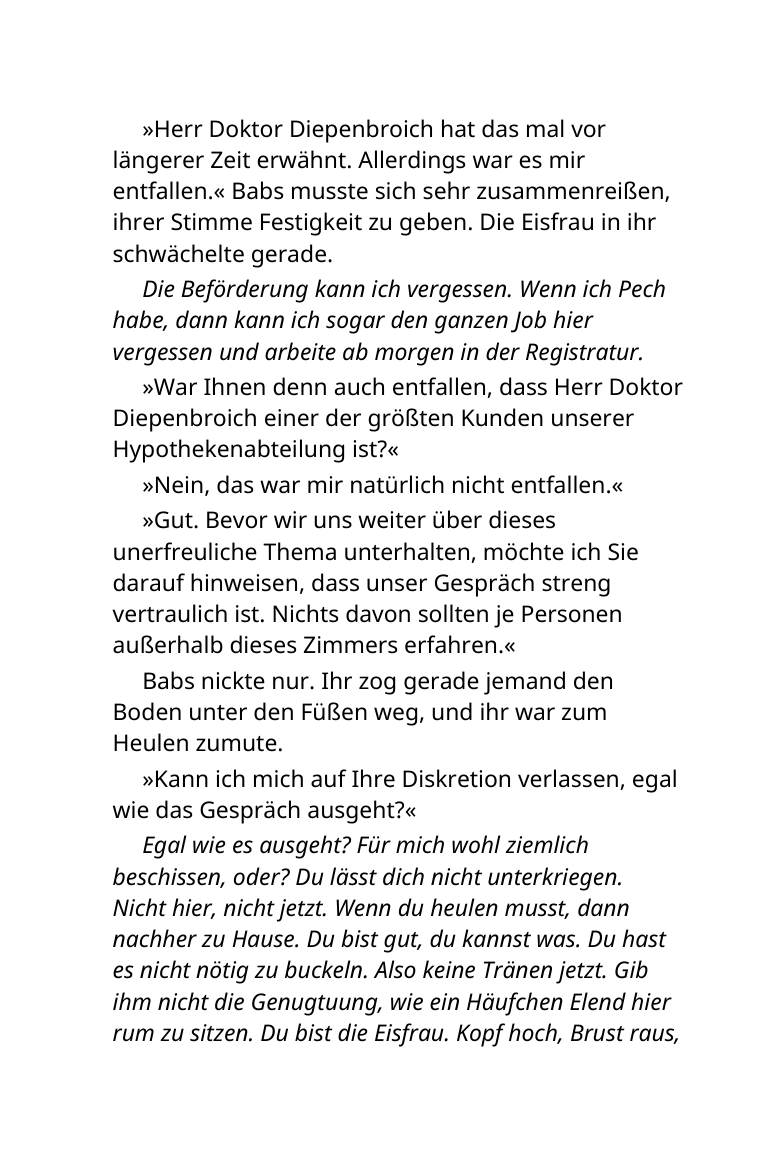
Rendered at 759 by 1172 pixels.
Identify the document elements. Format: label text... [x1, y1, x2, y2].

text »War Ihnen denn auch entfallen, dass Herr Doktor Diepenbroich einer der größten Kunden unserer Hypothekenabteilung ist?« [112, 371, 684, 464]
text »Herr Doktor Diepenbroich hat das mal vor längerer Zeit erwähnt. Allerdings war es mir entfallen.« Babs musste sich sehr zusammenreißen, ihrer Stimme Festigkeit zu geben. Die Eisfrau in ihr schwächelte gerade. [112, 112, 684, 269]
text »Nein, das war mir natürlich nicht entfallen.« [112, 469, 684, 500]
text Die Beförderung kann ich vergessen. Wenn ich Pech habe, dann kann ich sogar den ganzen Job hier vergessen und arbeite ab morgen in der Registratur. [112, 273, 684, 367]
text Egal wie es ausgeht? Für mich wohl ziemlich beschissen, oder? Du lässt dich nicht unterkriegen. Nicht hier, nicht jetzt. Wenn du heulen musst, dann nachher zu Hause. Du bist gut, du kannst was. Du hast es nicht nötig zu buckeln. Also keine Tränen jetzt. Gib ihm nicht die Genugtuung, wie ein Häufchen Elend hier rum zu sitzen. Du bist die Eisfrau. Kopf hoch, Brust raus, [112, 829, 684, 1048]
text Babs nickte nur. Ihr zog gerade jemand den Boden unter den Füßen weg, und ihr war zum Heulen zumute. [112, 664, 684, 758]
text »Kann ich mich auf Ihre Diskretion verlassen, egal wie das Gespräch ausgeht?« [112, 762, 684, 825]
text »Gut. Bevor wir uns weiter über dieses unerfreuliche Thema unterhalten, möchte ich Sie darauf hinweisen, dass unser Gespräch streng vertraulich ist. Nichts davon sollten je Personen außerhalb dieses Zimmers erfahren.« [112, 504, 684, 660]
